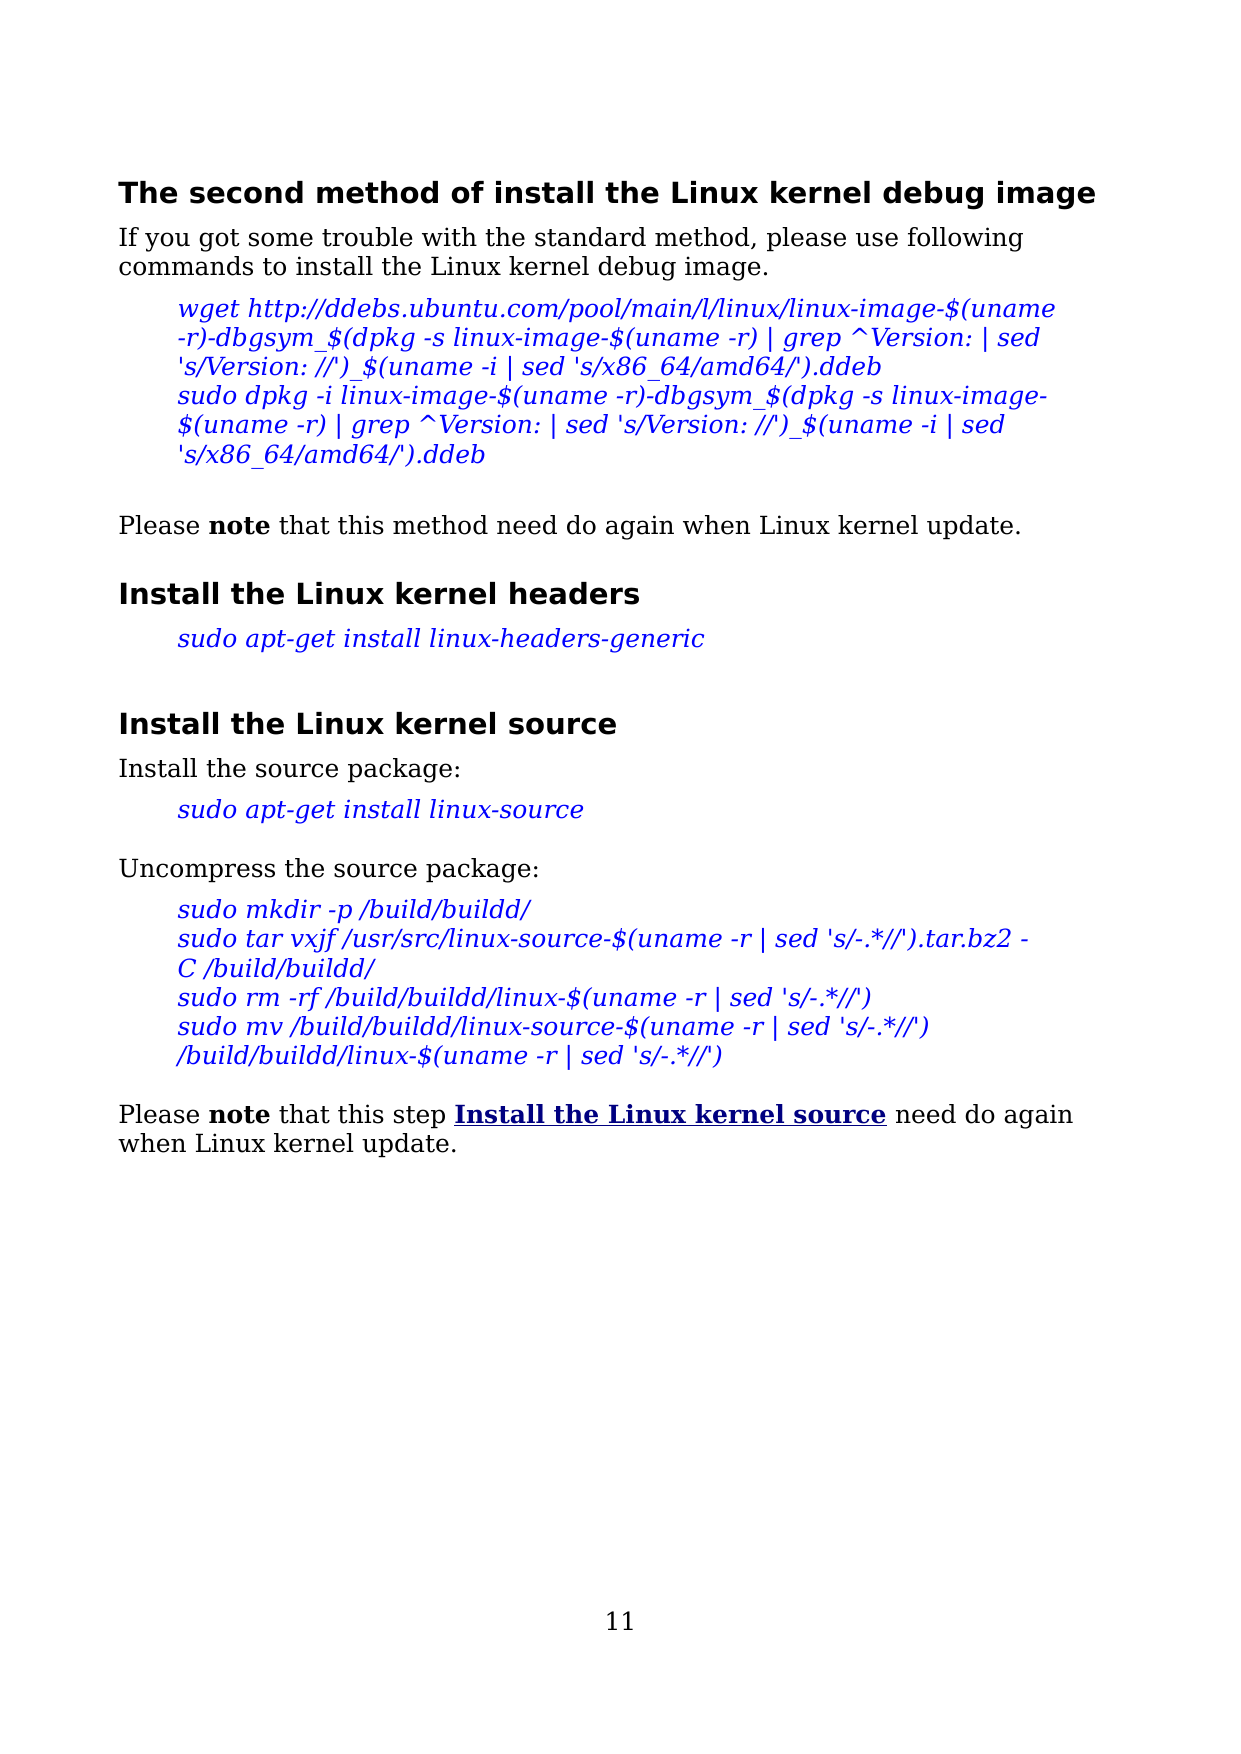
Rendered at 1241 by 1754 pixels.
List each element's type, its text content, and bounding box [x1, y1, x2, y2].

subtitle The second method of install the Linux kernel debug image [118, 177, 1122, 211]
subtitle Install the Linux kernel headers [118, 578, 1122, 612]
subtitle Install the Linux kernel source [118, 707, 1122, 741]
text sudo rm -rf /build/buildd/linux-$(uname -r | sed 's/-.*//') [177, 983, 1063, 1012]
text If you got some trouble with the standard method, please use following commands to install the Linux kernel debug image. [118, 223, 1122, 282]
text wget http://ddebs.ubuntu.com/pool/main/l/linux/linux-image-$(uname -r)-dbgsym_$(dpkg -s linux-image-$(uname -r) | grep ^Version: | sed 's/Version: //')_$(uname -i | sed 's/x86_64/amd64/').ddeb [177, 294, 1063, 382]
text sudo dpkg -i linux-image-$(uname -r)-dbgsym_$(dpkg -s linux-image-$(uname -r) | grep ^Version: | sed 's/Version: //')_$(uname -i | sed 's/x86_64/amd64/').ddeb [177, 382, 1063, 469]
text Please note that this method need do again when Linux kernel update. [118, 511, 1122, 540]
text sudo apt-get install linux-source [177, 796, 1063, 825]
text sudo apt-get install linux-headers-generic [177, 624, 1063, 653]
text Please note that this step Install the Linux kernel source need do again when Linux kernel update. [118, 1100, 1122, 1158]
text sudo mkdir -p /build/buildd/ [177, 896, 1063, 925]
text sudo tar vxjf /usr/src/linux-source-$(uname -r | sed 's/-.*//').tar.bz2 -C /build/buildd/ [177, 925, 1063, 983]
text Install the source package: [118, 754, 1122, 783]
text sudo mv /build/buildd/linux-source-$(uname -r | sed 's/-.*//') /build/buildd/linux-$(uname -r | sed 's/-.*//') [177, 1012, 1063, 1071]
text Uncompress the source package: [118, 854, 1122, 883]
